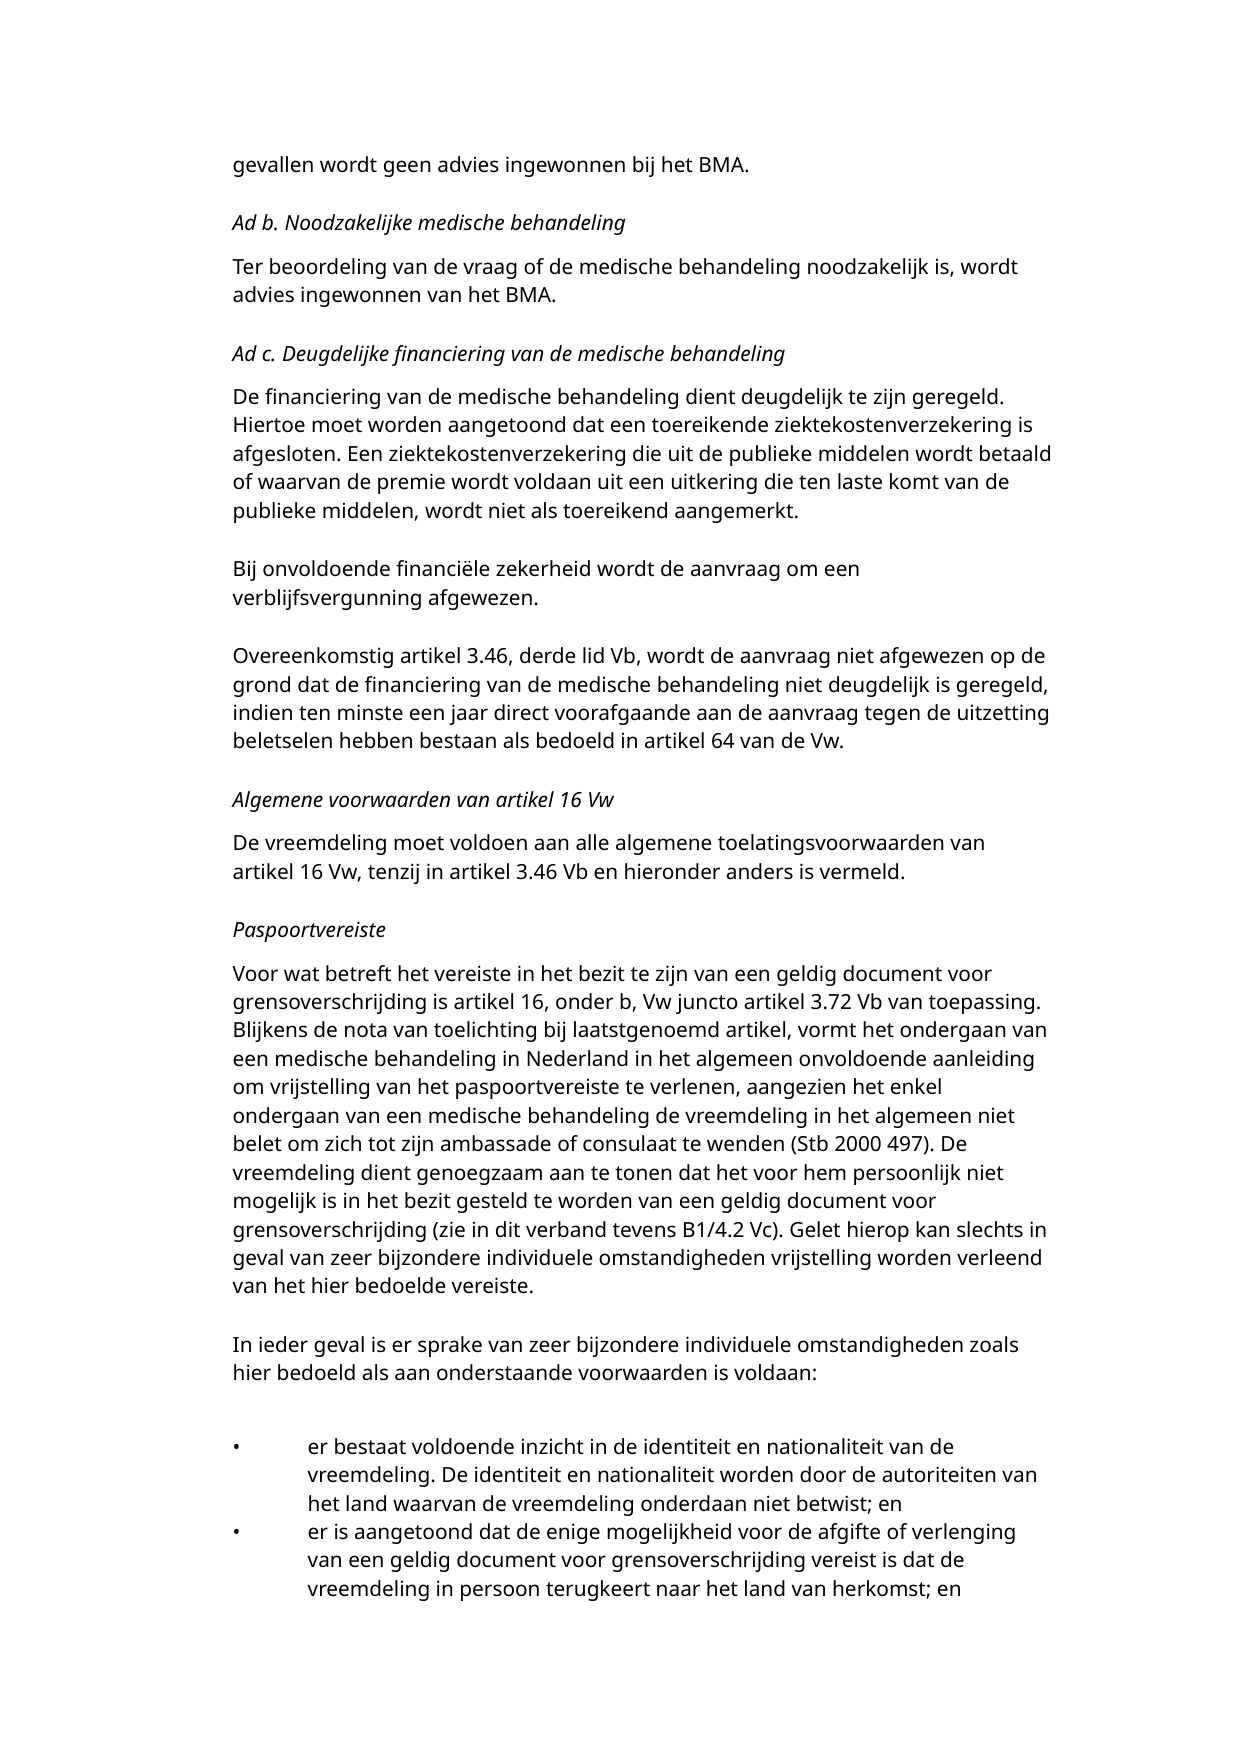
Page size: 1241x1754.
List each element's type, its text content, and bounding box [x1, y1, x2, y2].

text De vreemdeling moet voldoen aan alle algemene toelatingsvoorwaarden van artikel 16 Vw, tenzij in artikel 3.46 Vb en hieronder anders is vermeld. [232, 828, 1053, 885]
text De financiering van de medische behandeling dient deugdelijk te zijn geregeld. Hiertoe moet worden aangetoond dat een toereikende ziektekostenverzekering is afgesloten. Een ziektekostenverzekering die uit de publieke middelen wordt betaald of waarvan de premie wordt voldaan uit een uitkering die ten laste komt van de publieke middelen, wordt niet als toereikend aangemerkt. [232, 382, 1053, 524]
text Overeenkomstig artikel 3.46, derde lid Vb, wordt de aanvraag niet afgewezen op de grond dat de financiering van de medische behandeling niet deugdelijk is geregeld, indien ten minste een jaar direct voorafgaande aan de aanvraag tegen de uitzetting beletselen hebben bestaan als bedoeld in artikel 64 van de Vw. [232, 641, 1053, 755]
text Paspoortvereiste [232, 915, 1053, 944]
text Ad c. Deugdelijke financiering van de medische behandeling [232, 339, 1053, 367]
text In ieder geval is er sprake van zeer bijzondere individuele omstandigheden zoals hier bedoeld als aan onderstaande voorwaarden is voldaan: [232, 1330, 1053, 1387]
text gevallen wordt geen advies ingewonnen bij het BMA. [232, 150, 1053, 178]
text Bij onvoldoende financiële zekerheid wordt de aanvraag om een verblijfsvergunning afgewezen. [232, 554, 1053, 611]
text Algemene voorwaarden van artikel 16 Vw [232, 785, 1053, 813]
list er bestaat voldoende inzicht in de identiteit en nationaliteit van de vreemdeling. De identiteit en nationaliteit worden door de autoriteiten van het land waarvan de vreemdeling onderdaan niet betwist; en [232, 1432, 1053, 1517]
text Ad b. Noodzakelijke medische behandeling [232, 208, 1053, 237]
text Voor wat betreft het vereiste in het bezit te zijn van een geldig document voor grensoverschrijding is artikel 16, onder b, Vw juncto artikel 3.72 Vb van toepassing. Blijkens de nota van toelichting bij laatstgenoemd artikel, vormt het ondergaan van een medische behandeling in Nederland in het algemeen onvoldoende aanleiding om vrijstelling van het paspoortvereiste te verlenen, aangezien het enkel ondergaan van een medische behandeling de vreemdeling in het algemeen niet belet om zich tot zijn ambassade of consulaat te wenden (Stb 2000 497). De vreemdeling dient genoegzaam aan te tonen dat het voor hem persoonlijk niet mogelijk is in het bezit gesteld te worden van een geldig document voor grensoverschrijding (zie in dit verband tevens B1/4.2 Vc). Gelet hierop kan slechts in geval van zeer bijzondere individuele omstandigheden vrijstelling worden verleend van het hier bedoelde vereiste. [232, 959, 1053, 1300]
text Ter beoordeling van de vraag of de medische behandeling noodzakelijk is, wordt advies ingewonnen van het BMA. [232, 252, 1053, 309]
list er is aangetoond dat de enige mogelijkheid voor de afgifte of verlenging van een geldig document voor grensoverschrijding vereist is dat de vreemdeling in persoon terugkeert naar het land van herkomst; en [232, 1517, 1053, 1602]
